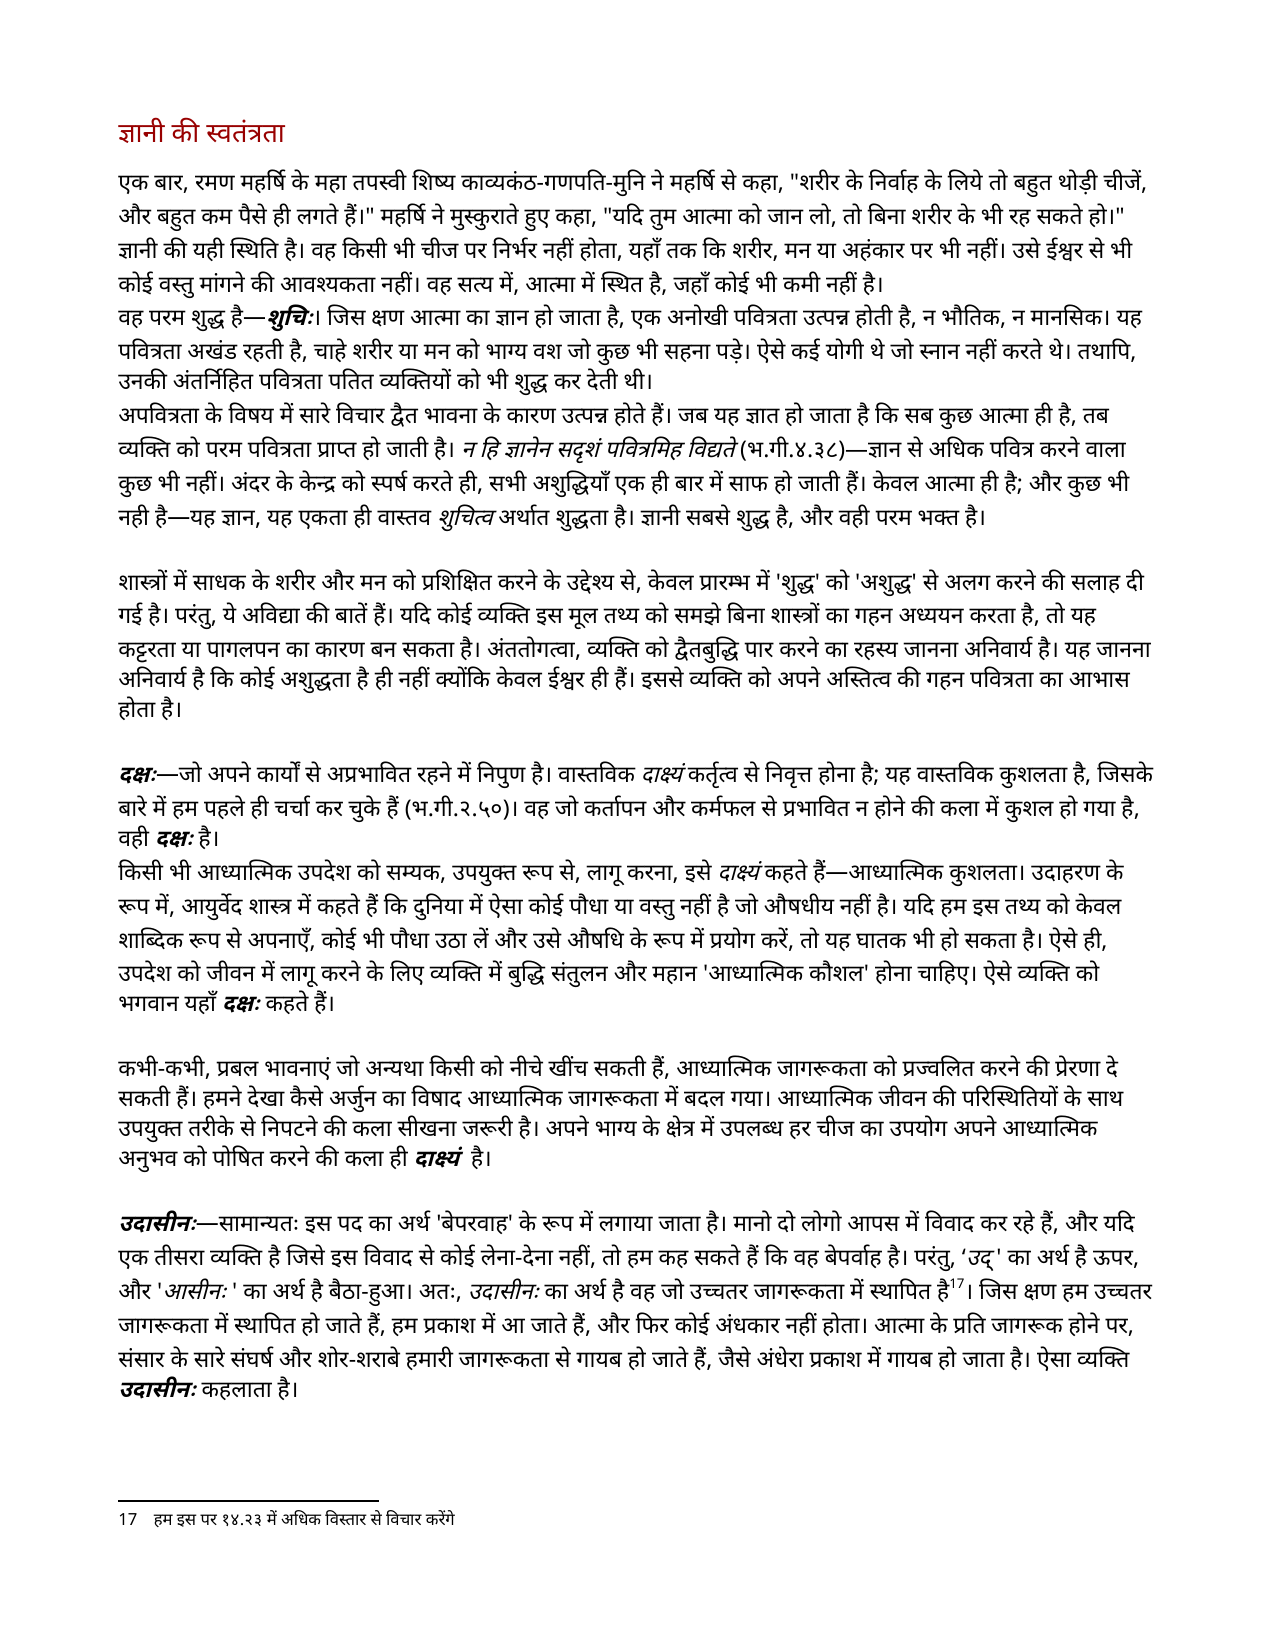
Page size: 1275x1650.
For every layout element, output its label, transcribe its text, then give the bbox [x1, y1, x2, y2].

text दक्षः—जो अपने कार्यों से अप्रभावित रहने में निपुण है। वास्तविक दाक्ष्यं कर्तृत्व से निवृत्त होना है; यह वास्तविक कुशलता है, जिसके बारे में हम पहले ही चर्चा कर चुके हैं (भ.गी.२.५०)। वह जो कर्तापन और कर्मफल से प्रभावित न होने की कला में कुशल हो गया है, वही दक्षः है। [118, 758, 1157, 856]
text वह परम शुद्ध है—शुचिः। जिस क्षण आत्मा का ज्ञान हो जाता है, एक अनोखी पवित्रता उत्पन्न होती है, न भौतिक, न मानसिक। यह पवित्रता अखंड रहती है, चाहे शरीर या मन को भाग्य वश जो कुछ भी सहना पड़े। ऐसे कई योगी थे जो स्नान नहीं करते थे। तथापि, उनकी अंतर्निहित पवित्रता पतित व्यक्तियों को भी शुद्ध कर देती थी। [118, 301, 1157, 399]
text हम इस पर १४.२३ में अधिक विस्तार से विचार करेंगे [118, 1507, 1157, 1532]
text कभी-कभी, प्रबल भावनाएं जो अन्यथा किसी को नीचे खींच सकती हैं, आध्यात्मिक जागरूकता को प्रज्वलित करने की प्रेरणा दे सकती हैं। हमने देखा कैसे अर्जुन का विषाद आध्यात्मिक जागरूकता में बदल गया। आध्यात्मिक जीवन की परिस्थितियों के साथ उपयुक्त तरीके से निपटने की कला सीखना जरूरी है। अपने भाग्य के क्षेत्र में उपलब्ध हर चीज का उपयोग अपने आध्यात्मिक अनुभव को पोषित करने की कला ही दाक्ष्यं है। [118, 1052, 1157, 1176]
text अपवित्रता के विषय में सारे विचार द्वैत भावना के कारण उत्पन्न होते हैं। जब यह ज्ञात हो जाता है कि सब कुछ आत्मा ही है, तब व्यक्ति को परम पवित्रता प्राप्त हो जाती है। न हि ज्ञानेन सदृशं पवित्रमिह विद्यते (भ.गी.४.३८)­—ज्ञान से अधिक पवित्र करने वाला कुछ भी नहीं। अंदर के केन्द्र को स्पर्ष करते ही, सभी अशुद्धियाँ एक ही बार में साफ हो जाती हैं। केवल आत्मा ही है; और कुछ भी नही है—यह ज्ञान, यह एकता ही वास्तव शुचित्व अर्थात शुद्धता है। ज्ञानी सबसे शुद्ध है, और वही परम भक्त है। [118, 399, 1157, 534]
text किसी भी आध्यात्मिक उपदेश को सम्यक, उपयुक्त रूप से, लागू करना, इसे दाक्ष्यं कहते हैं—आध्यात्मिक कुशलता। उदाहरण के रूप में, आयुर्वेद शास्त्र में कहते हैं कि दुनिया में ऐसा कोई पौधा या वस्तु नहीं है जो औषधीय नहीं है। यदि हम इस तथ्य को केवल शाब्दिक रूप से अपनाएँ, कोई भी पौधा उठा लें और उसे औषधि के रूप में प्रयोग करें, तो यह घातक भी हो सकता है। ऐसे ही, उपदेश को जीवन में लागू करने के लिए व्यक्ति में बुद्धि संतुलन और महान 'आध्यात्मिक कौशल' होना चाहिए। ऐसे व्यक्ति को भगवान यहाँ दक्षः कहते हैं। [118, 856, 1157, 1021]
subtitle ज्ञानी की स्वतंत्रता [118, 118, 1157, 153]
text शास्त्रों में साधक के शरीर और मन को प्रशिक्षित करने के उद्देश्य से, केवल प्रारम्भ में 'शुद्ध' को 'अशुद्ध' से अलग करने की सलाह दी गई है। परंतु, ये अविद्या की बातें हैं। यदि कोई व्यक्ति इस मूल तथ्य को समझे बिना शास्त्रों का गहन अध्ययन करता है, तो यह कट्टरता या पागलपन का कारण बन सकता है। अंततोगत्वा, व्यक्ति को द्वैतबुद्धि पार करने का रहस्य जानना अनिवार्य है। यह जानना अनिवार्य है कि कोई अशुद्धता है ही नहीं क्योंकि केवल ईश्वर ही हैं। इससे व्यक्ति को अपने अस्तित्व की गहन पवित्रता का आभास होता है। [118, 566, 1157, 727]
text उदासीनः—सामान्यतः इस पद का अर्थ 'बेपरवाह' के रूप में लगाया जाता है। मानो दो लोगो आपस में विवाद कर रहे हैं, और यदि एक तीसरा व्यक्ति है जिसे इस विवाद से कोई लेना-देना नहीं, तो हम कह सकते हैं कि वह बेपर्वाह है। परंतु, ‘उद् ' का अर्थ है ऊपर, और 'आसीनः ' का अर्थ है बैठा-हुआ। अतः, उदासीनः का अर्थ है वह जो उच्चतर जागरूकता में स्थापित है। जिस क्षण हम उच्चतर जागरूकता में स्थापित हो जाते हैं, हम प्रकाश में आ जाते हैं, और फिर कोई अंधकार नहीं होता। आत्मा के प्रति जागरूक होने पर, संसार के सारे संघर्ष और शोर-शराबे हमारी जागरूकता से गायब हो जाते हैं, जैसे अंधेरा प्रकाश में गायब हो जाता है। ऐसा व्यक्ति उदासीनः कहलाता है। [118, 1207, 1157, 1406]
text एक बार, रमण महर्षि के महा तपस्वी शिष्य काव्यकंठ-गणपति-मुनि ने महर्षि से कहा, "शरीर के निर्वाह के लिये तो बहुत थोड़ी चीजें, और बहुत कम पैसे ही लगते हैं।" महर्षि ने मुस्कुराते हुए कहा, "यदि तुम आत्मा को जान लो, तो बिना शरीर के भी रह सकते हो।" ज्ञानी की यही स्थिति है। वह किसी भी चीज पर निर्भर नहीं होता, यहाँ तक कि शरीर, मन या अहंकार पर भी नहीं। उसे ईश्वर से भी कोई वस्तु मांगने की आवश्यकता नहीं। वह सत्य में, आत्मा में स्थित है, जहाँ कोई भी कमी नहीं है। [118, 166, 1157, 301]
